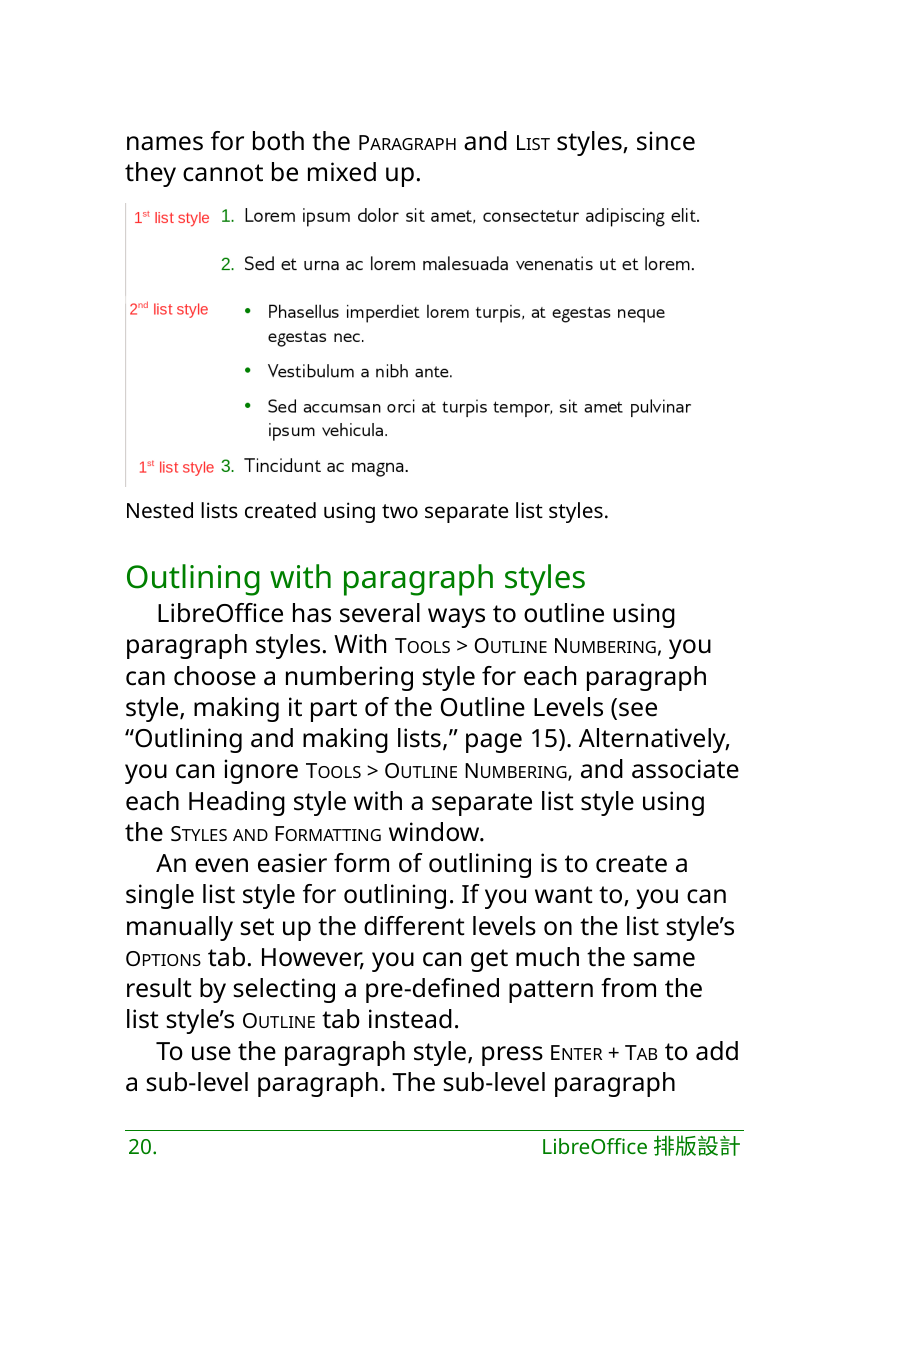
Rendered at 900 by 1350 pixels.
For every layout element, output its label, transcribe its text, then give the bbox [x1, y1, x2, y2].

text An even easier form of outlining is to create a single list style for outlining. If you want to, you can manually set up the different levels on the list style’s Options tab. However, you can get much the same result by selecting a pre-defined pattern from the list style’s Outline tab instead. [125, 847, 744, 1035]
text To use the paragraph style, press Enter + Tab to add a sub-level paragraph. The sub-level paragraph [125, 1035, 744, 1097]
subtitle Outlining with paragraph styles [125, 555, 744, 597]
text LibreOffice has several ways to outline using paragraph styles. With Tools > Outline Numbering, you can choose a numbering style for each paragraph style, making it part of the Outline Levels (see “Outlining and making lists,” page 1). Alternatively, you can ignore Tools > Outline Numbering, and associate each Heading style with a separate list style using the Styles and Formatting window. [125, 597, 744, 847]
table_header [125, 203, 744, 489]
table_cell Nested lists created using two separate list styles. [125, 489, 744, 524]
text names for both the Paragraph and List styles, since they cannot be mixed up. [125, 125, 744, 187]
picture [125, 203, 718, 487]
